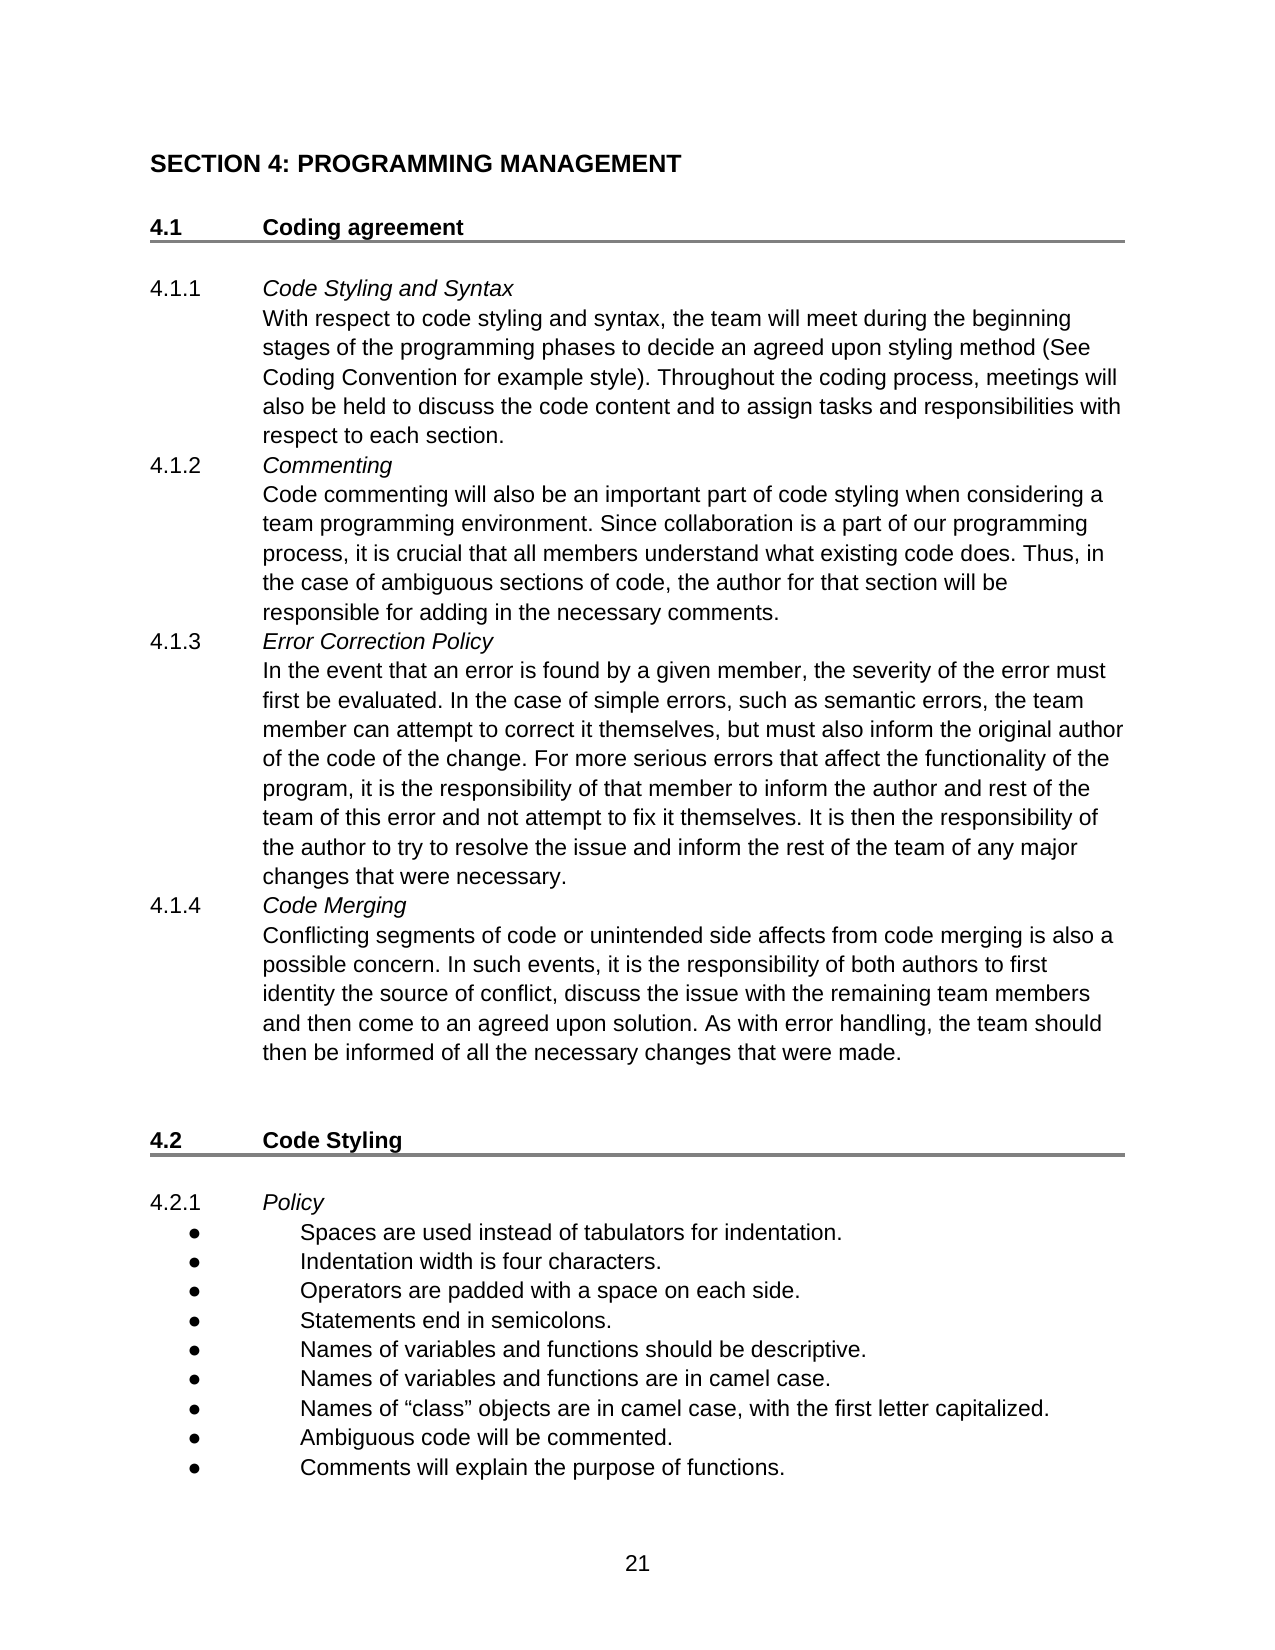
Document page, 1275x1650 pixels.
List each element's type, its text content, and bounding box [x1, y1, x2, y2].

list Ambiguous code will be commented. [187, 1425, 1125, 1450]
text 4.1.2 Commenting [150, 452, 1125, 478]
list Indentation width is four characters. [187, 1248, 1125, 1274]
text Conflicting segments of code or unintended side affects from code merging is also a possible concern. In such events, it is the responsibility of both authors to first identity the source of conflict, discuss the issue with the remaining team members and then come to an agreed upon solution. As with error handling, the team should then be informed of all the necessary changes that were made. [150, 922, 1125, 1065]
text 4.2 Code Styling [150, 1128, 1125, 1153]
text 4.2.1 Policy [150, 1190, 1125, 1215]
text Code commenting will also be an important part of code styling when considering a team programming environment. Since collaboration is a part of our programming process, it is crucial that all members understand what existing code does. Thus, in the case of ambiguous sections of code, the author for that section will be responsible for adding in the necessary comments. [150, 482, 1125, 625]
text 4.1.3 Error Correction Policy [150, 628, 1125, 654]
list Operators are padded with a space on each side. [187, 1278, 1125, 1303]
text 4.1.1 Code Styling and Syntax [150, 276, 1125, 302]
list Names of “class” objects are in camel case, with the first letter capitalized. [187, 1395, 1125, 1421]
text 4.1 Coding agreement [150, 214, 1125, 240]
list Names of variables and functions should be descriptive. [187, 1337, 1125, 1362]
text SECTION 4: PROGRAMMING MANAGEMENT [150, 150, 1125, 178]
list Names of variables and functions are in camel case. [187, 1366, 1125, 1392]
text 4.1.4 Code Merging [150, 893, 1125, 918]
list Spaces are used instead of tabulators for indentation. [187, 1219, 1125, 1245]
list Statements end in semicolons. [187, 1307, 1125, 1333]
text With respect to code styling and syntax, the team will meet during the beginning stages of the programming phases to decide an agreed upon styling method (See Coding Convention for example style). Throughout the coding process, meetings will also be held to discuss the code content and to assign tasks and responsibilities with respect to each section. [150, 305, 1125, 448]
text In the event that an error is found by a given member, the severity of the error must first be evaluated. In the case of simple errors, such as semantic errors, the team member can attempt to correct it themselves, but must also inform the original author of the code of the change. For more serious errors that affect the functionality of the program, it is the responsibility of that member to inform the author and rest of the team of this error and not attempt to fix it themselves. It is then the responsibility of the author to try to resolve the issue and inform the rest of the team of any major changes that were necessary. [150, 658, 1125, 889]
list Comments will explain the purpose of functions. [187, 1454, 1125, 1480]
